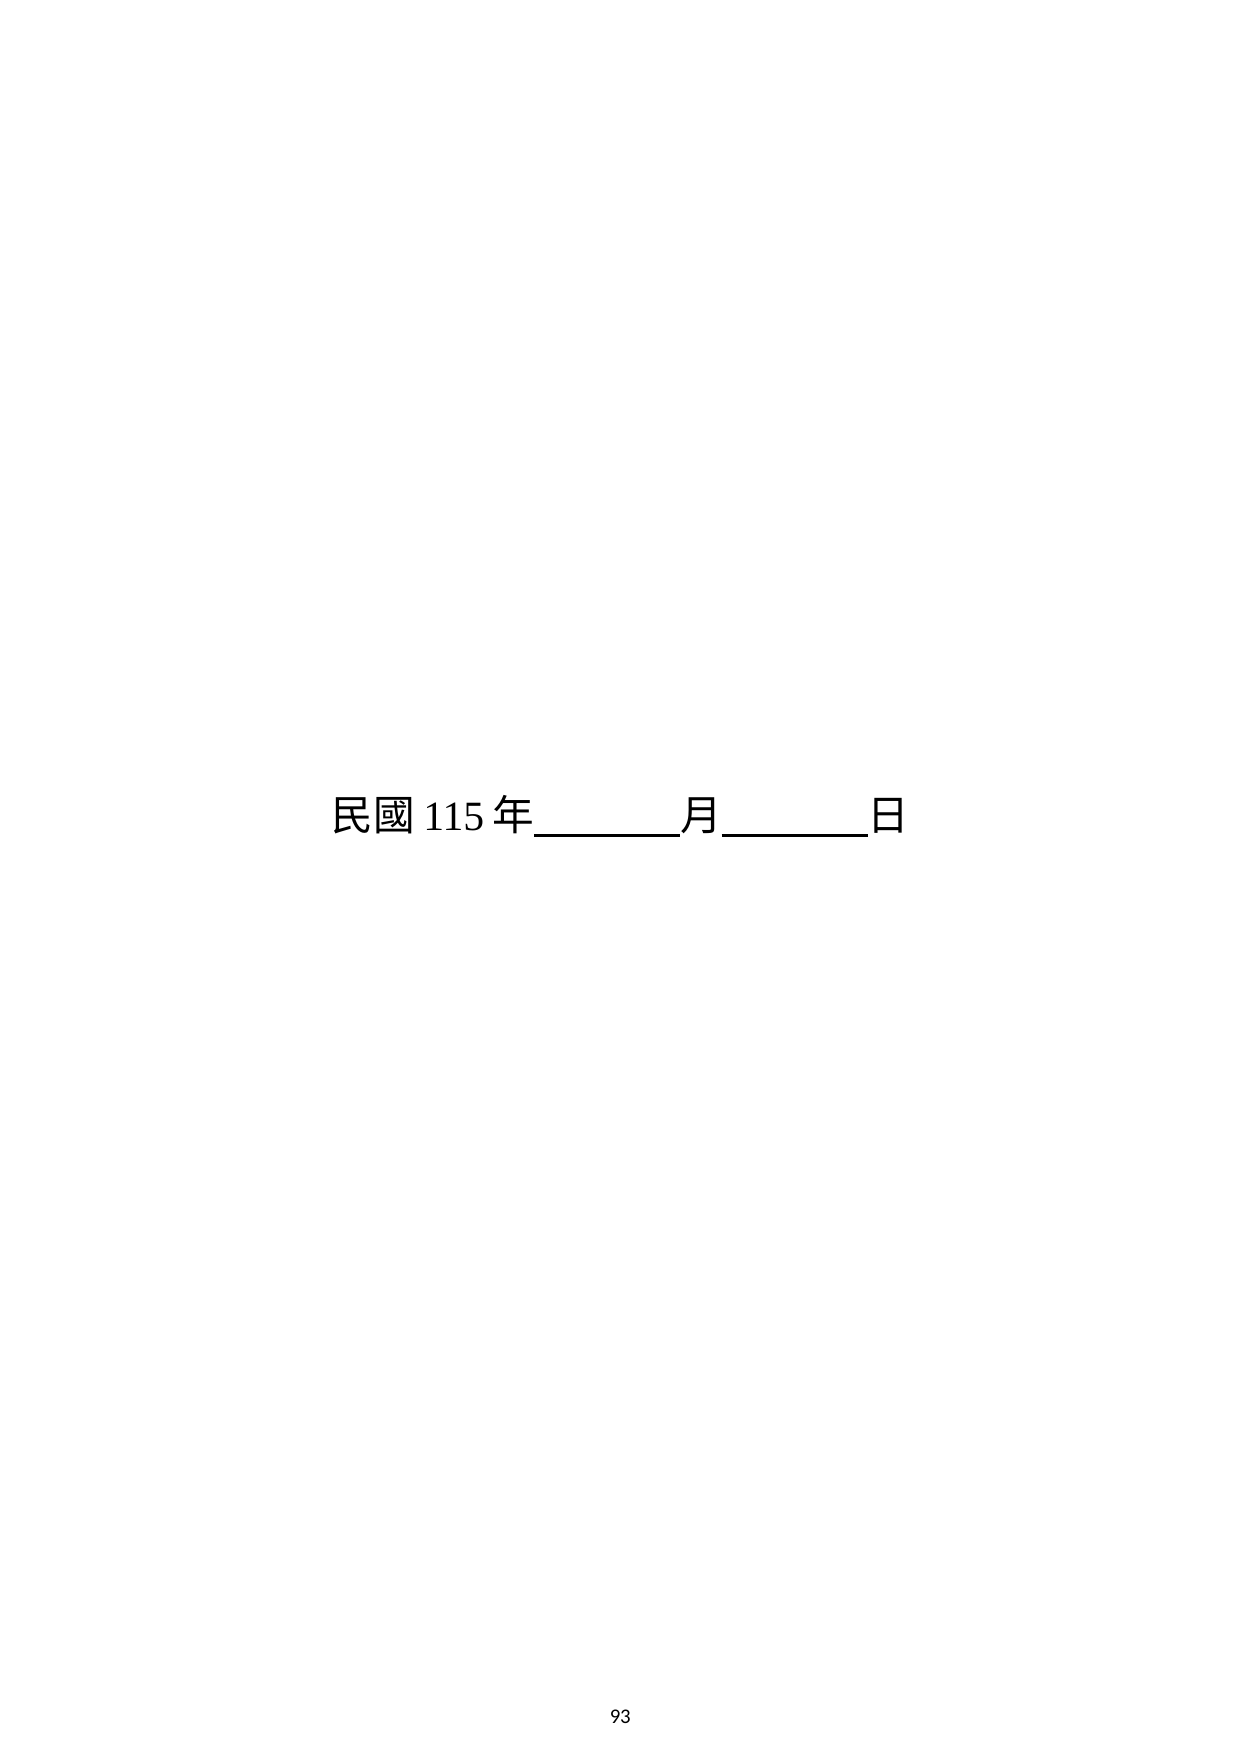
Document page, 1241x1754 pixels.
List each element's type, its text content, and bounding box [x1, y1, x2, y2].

text 民國115年 月 日 [74, 771, 1166, 833]
